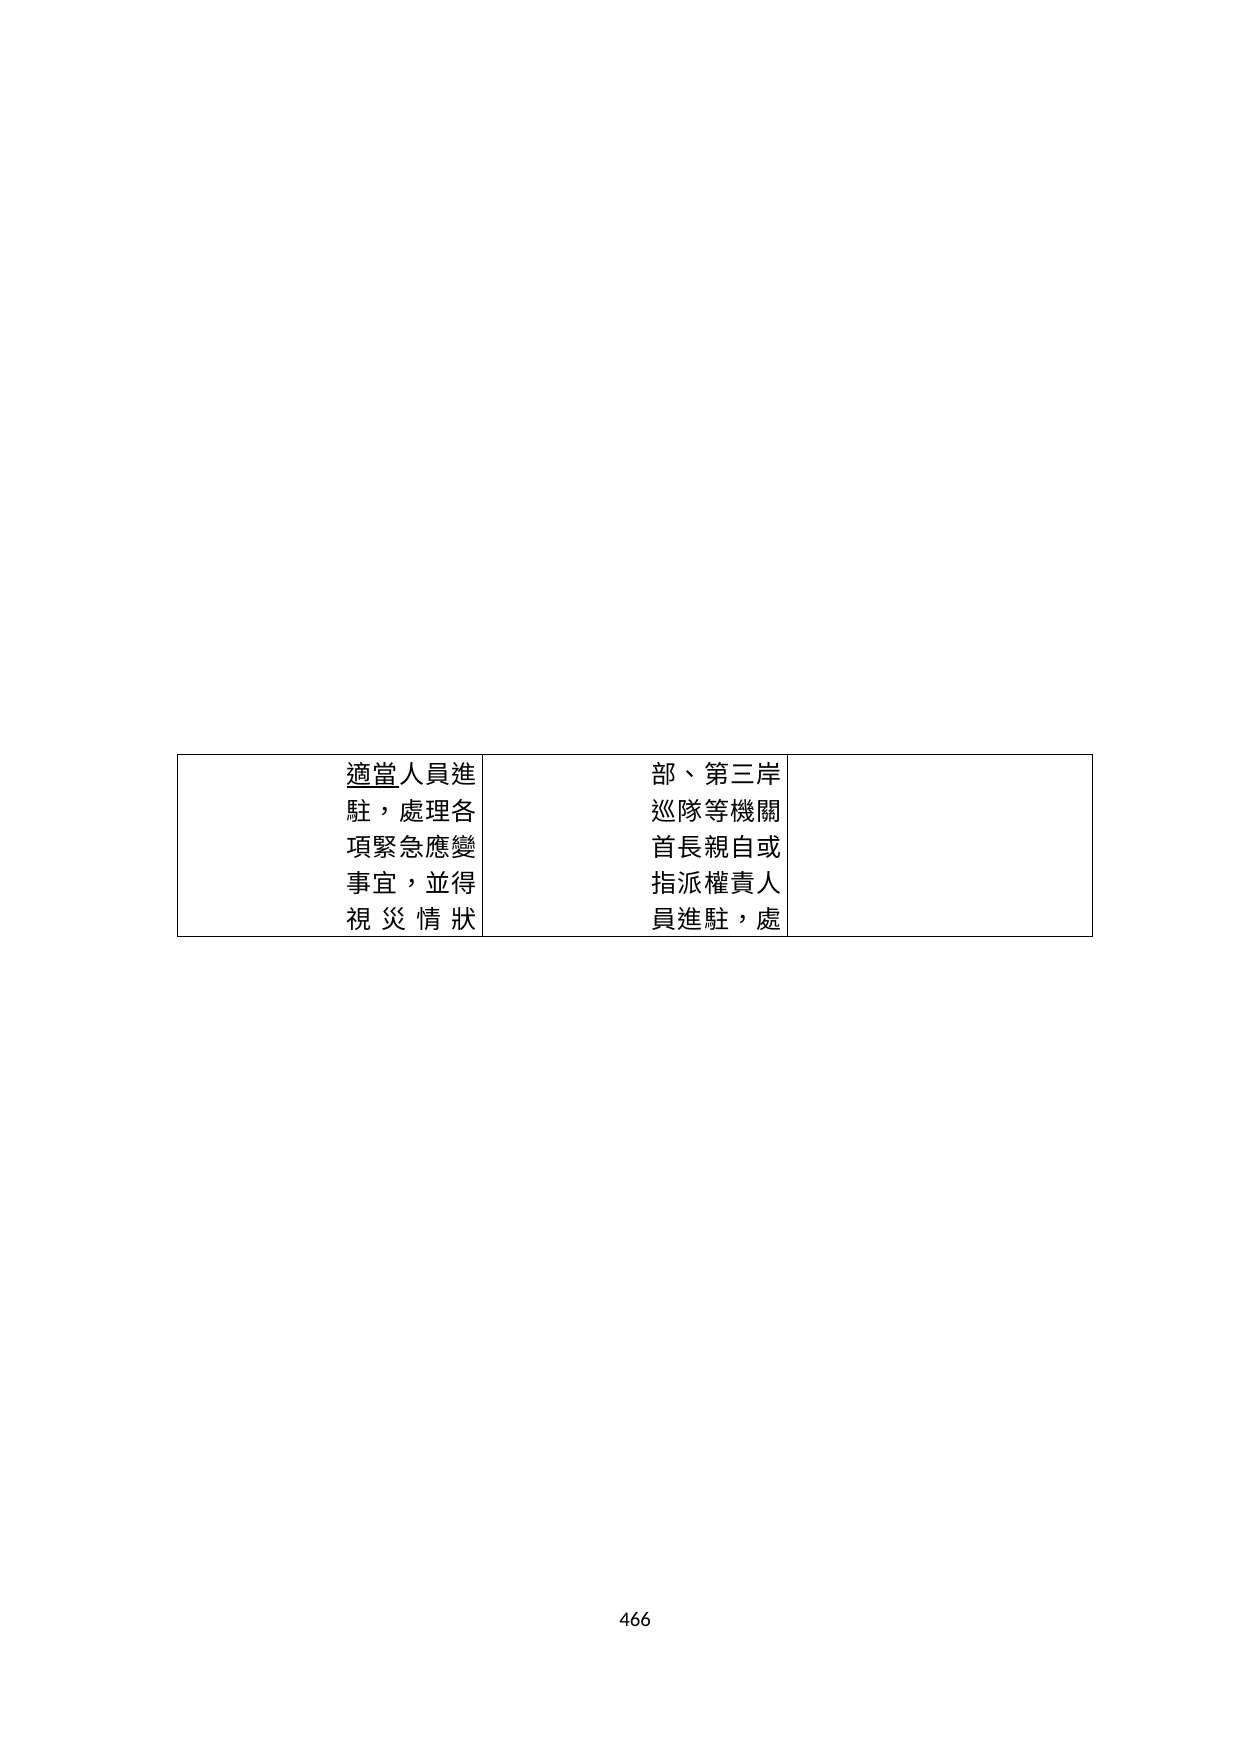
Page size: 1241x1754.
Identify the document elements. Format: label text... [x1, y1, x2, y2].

table_cell [788, 755, 1092, 936]
table_cell 適當人員進駐，處理各項緊急應變事宜，並得視災情狀 [178, 755, 482, 936]
table_cell 部、第三岸巡隊等機關首長親自或指派權責人員進駐，處 [483, 755, 787, 936]
